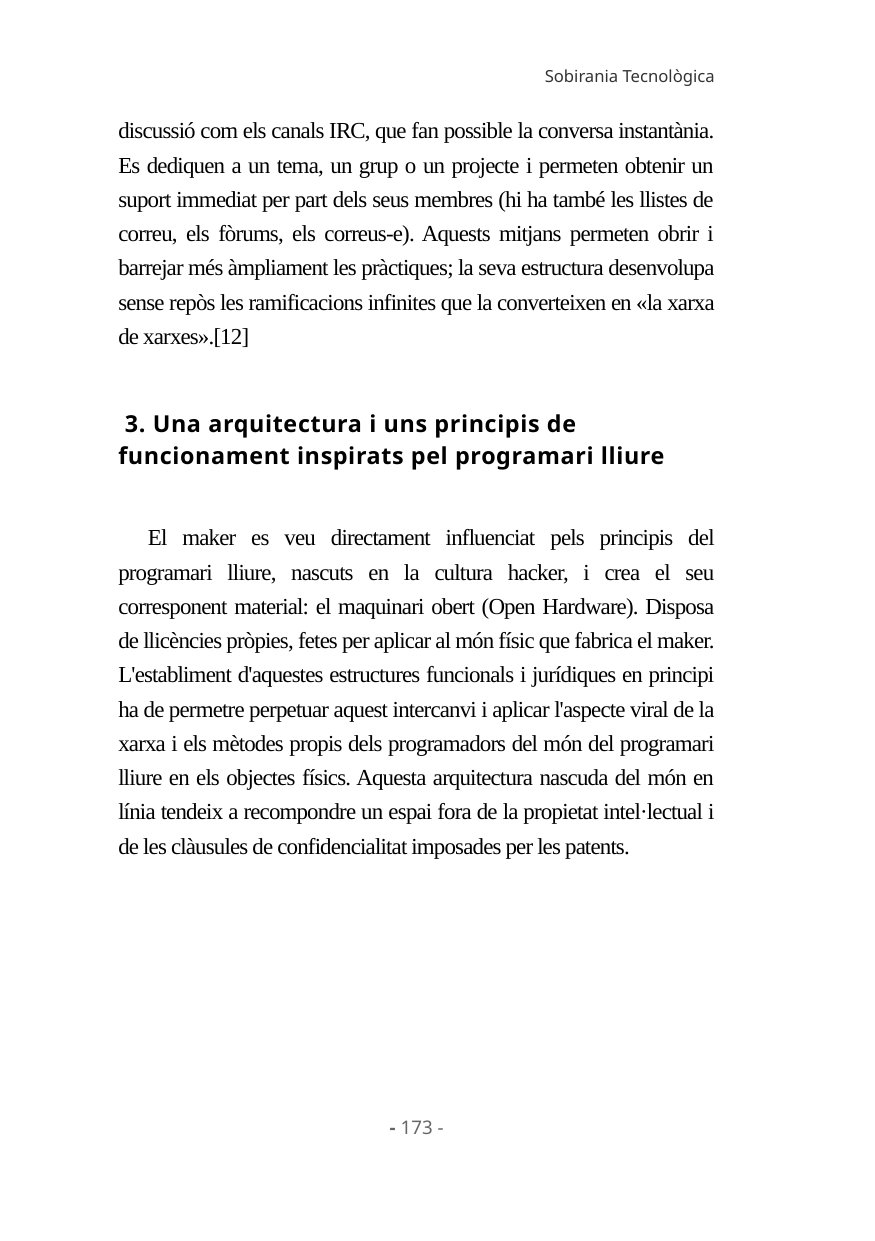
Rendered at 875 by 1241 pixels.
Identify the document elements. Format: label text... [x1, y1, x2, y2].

subtitle 3. Una arquitectura i uns principis de funcionament inspirats pel programari lliure [118, 407, 714, 471]
text discussió com els canals IRC, que fan possible la conversa instantània. Es dediquen a un tema, un grup o un projecte i permeten obtenir un suport immediat per part dels seus membres (hi ha també les llistes de correu, els fòrums, els correus-e). Aquests mitjans permeten obrir i barrejar més àmpliament les pràctiques; la seva estructura desenvolupa sense repòs les ramificacions infinites que la converteixen en «la xarxa de xarxes».[12] [118, 111, 714, 351]
text El maker es veu directament influenciat pels principis del programari lliure, nascuts en la cultura hacker, i crea el seu corresponent material: el maquinari obert (Open Hardware). Disposa de llicències pròpies, fetes per aplicar al món físic que fabrica el maker. L'establiment d'aquestes estructures funcionals i jurídiques en principi ha de permetre perpetuar aquest intercanvi i aplicar l'aspecte viral de la xarxa i els mètodes propis dels programadors del món del programari lliure en els objectes físics. Aquesta arquitectura nascuda del món en línia tendeix a recompondre un espai fora de la propietat intel·lectual i de les clàusules de confidencialitat imposades per les patents. [118, 518, 714, 861]
